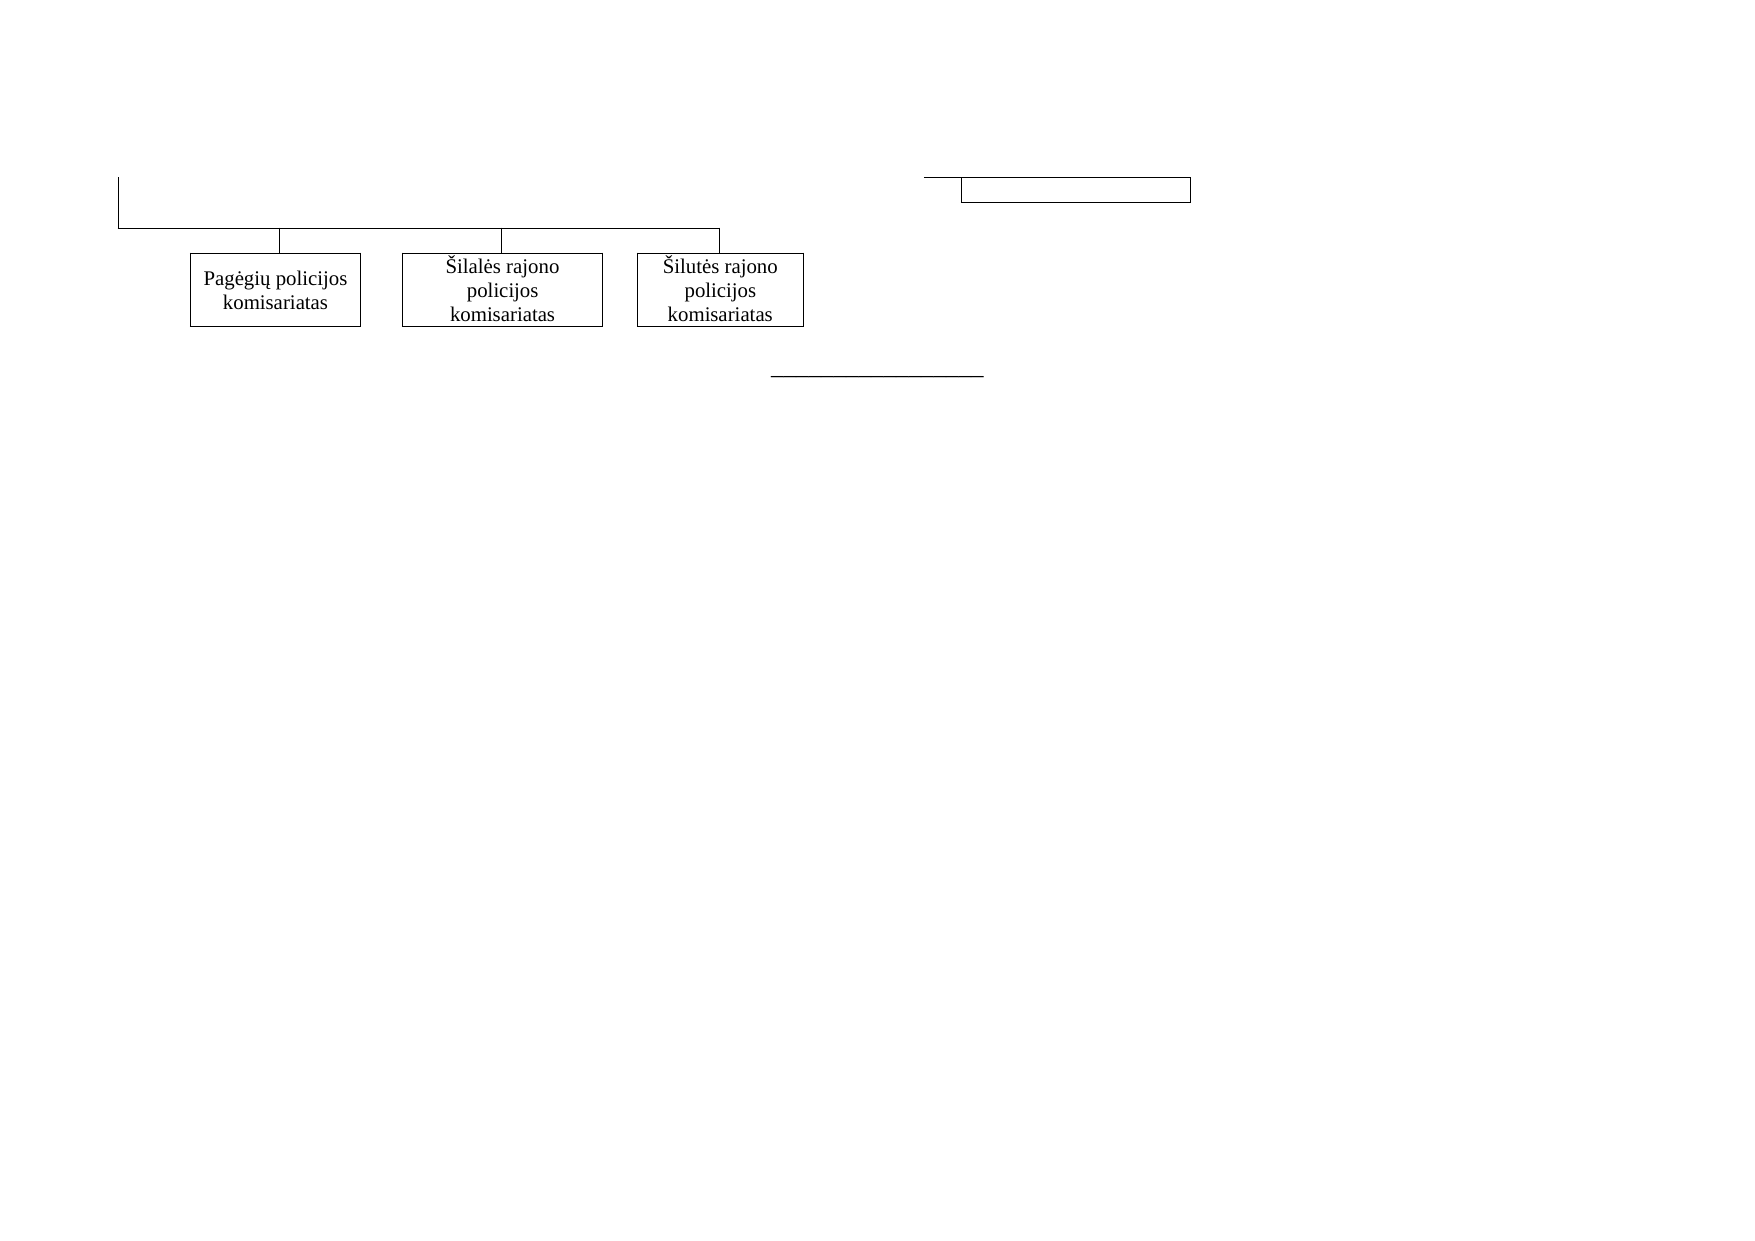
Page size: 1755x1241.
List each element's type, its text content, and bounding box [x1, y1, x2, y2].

table_cell [1533, 228, 1653, 252]
table_cell [118, 253, 150, 326]
table_cell [603, 202, 883, 227]
table_cell [940, 326, 1154, 351]
table_cell [603, 177, 883, 202]
table_cell [1245, 202, 1653, 227]
table_cell [924, 178, 961, 202]
table_cell [150, 202, 190, 227]
table_cell [190, 177, 519, 202]
table_cell [1191, 177, 1217, 202]
table_cell [118, 229, 150, 252]
table_cell [563, 202, 602, 227]
table_cell [1190, 202, 1217, 227]
table_cell [1278, 253, 1425, 326]
table_cell [603, 253, 637, 326]
table_cell [190, 327, 279, 351]
table_cell [1063, 253, 1244, 326]
table_cell [1352, 228, 1533, 252]
table_cell [1451, 253, 1653, 326]
table_cell [119, 177, 150, 202]
table_cell Pagėgių policijos komisariatas [191, 254, 360, 326]
table_cell [190, 202, 519, 227]
table_cell [502, 229, 719, 252]
table_cell [150, 326, 190, 351]
table_cell [150, 253, 190, 326]
table_cell [961, 203, 1190, 227]
table_cell [883, 202, 924, 227]
table_cell Šilalės rajono policijos komisariatas [403, 254, 602, 326]
table_cell [1338, 326, 1653, 351]
table_cell [804, 253, 847, 326]
table_cell [720, 326, 939, 351]
table_cell [150, 229, 190, 252]
table_cell [940, 228, 1154, 252]
table_cell [519, 202, 563, 227]
table_cell [1245, 177, 1653, 202]
table_cell [720, 228, 939, 252]
table_cell [280, 326, 497, 351]
table_cell [1217, 202, 1244, 227]
table_cell [1245, 253, 1278, 326]
table_cell [280, 229, 501, 252]
table_cell [1217, 177, 1244, 202]
table_cell [497, 326, 720, 351]
table_cell [924, 202, 961, 227]
table_cell [190, 229, 279, 252]
table_cell [962, 178, 1190, 202]
table_cell [847, 253, 1028, 326]
table_cell [563, 177, 602, 202]
table_cell [361, 253, 402, 326]
table_cell [883, 177, 924, 202]
table_cell [1028, 253, 1063, 326]
table_cell [519, 177, 563, 202]
table_cell [118, 326, 150, 351]
table_cell [119, 202, 150, 227]
table_cell [150, 177, 190, 202]
table_cell [1154, 228, 1352, 252]
table_cell Šilutės rajono policijos komisariatas [638, 254, 803, 326]
table_cell [1425, 253, 1451, 326]
table_cell [1154, 326, 1337, 351]
text _________________ [118, 351, 1636, 379]
